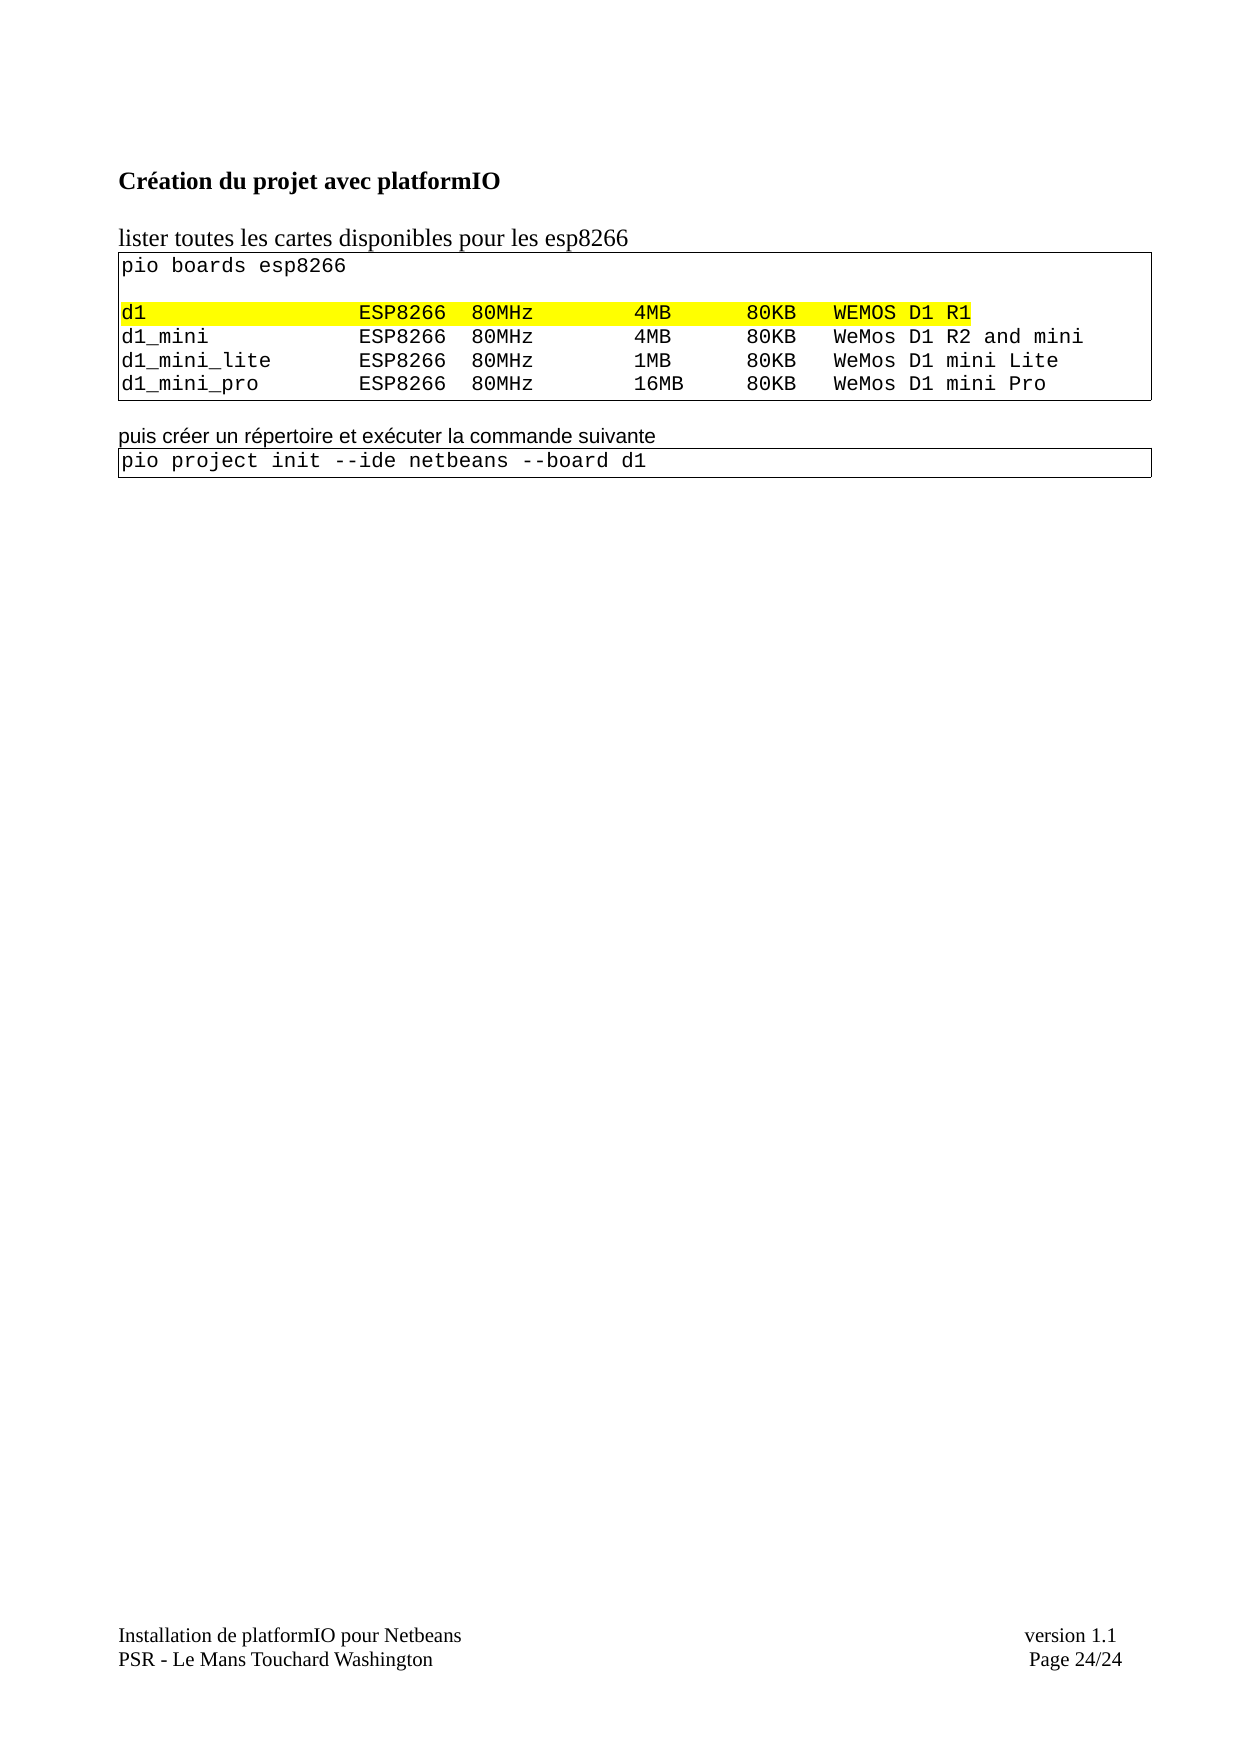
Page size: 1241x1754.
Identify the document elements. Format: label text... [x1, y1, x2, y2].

text puis créer un répertoire et exécuter la commande suivante [118, 423, 1151, 447]
text d1_mini ESP8266 80MHz 4MB 80KB WeMos D1 R2 and mini [119, 323, 1151, 347]
text lister toutes les cartes disponibles pour les esp8266 [118, 223, 1151, 252]
text d1 ESP8266 80MHz 4MB 80KB WEMOS D1 R1 [119, 299, 1151, 323]
text pio boards esp8266 [119, 253, 1151, 279]
text Création du projet avec platformIO [118, 166, 1151, 194]
text d1_mini_lite ESP8266 80MHz 1MB 80KB WeMos D1 mini Lite [119, 347, 1151, 370]
text pio project init --ide netbeans --board d1 [119, 449, 1151, 477]
text d1_mini_pro ESP8266 80MHz 16MB 80KB WeMos D1 mini Pro [119, 370, 1151, 400]
